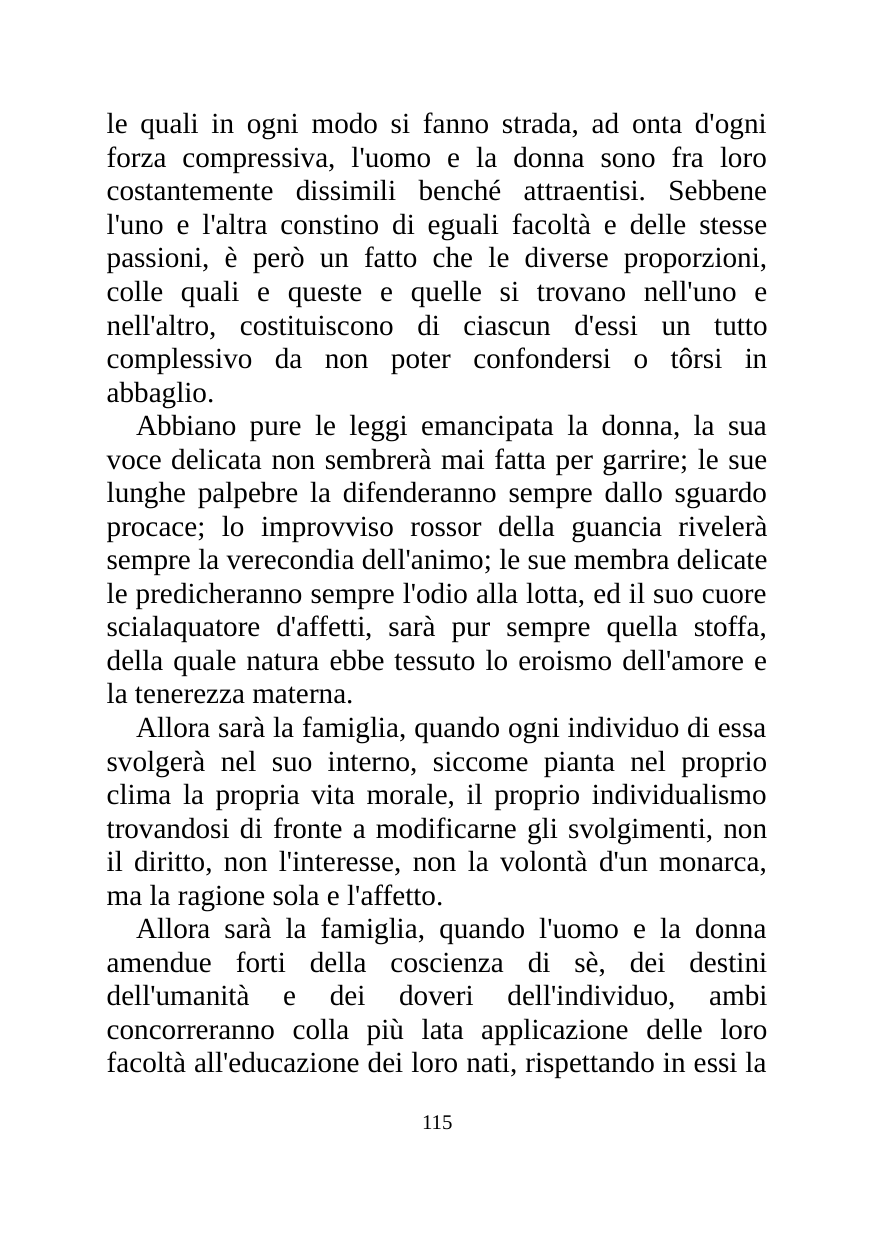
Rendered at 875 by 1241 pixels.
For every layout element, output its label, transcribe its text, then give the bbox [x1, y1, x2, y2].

text Allora sarà la famiglia, quando ogni individuo di essa svolgerà nel suo interno, siccome pianta nel proprio clima la propria vita morale, il proprio individualismo trovandosi di fronte a modificarne gli svolgimenti, non il diritto, non l'interesse, non la volontà d'un monarca, ma la ragione sola e l'affetto. [106, 710, 768, 911]
text Abbiano pure le leggi emancipata la donna, la sua voce delicata non sembrerà mai fatta per garrire; le sue lunghe palpebre la difenderanno sempre dallo sguardo procace; lo improvviso rossor della guancia rivelerà sempre la verecondia dell'animo; le sue membra delicate le predicheranno sempre l'odio alla lotta, ed il suo cuore scialaquatore d'affetti, sarà pur sempre quella stoffa, della quale natura ebbe tessuto lo eroismo dell'amore e la tenerezza materna. [106, 408, 768, 710]
text le quali in ogni modo si fanno strada, ad onta d'ogni forza compressiva, l'uomo e la donna sono fra loro costantemente dissimili benché attraentisi. Sebbene l'uno e l'altra constino di eguali facoltà e delle stesse passioni, è però un fatto che le diverse proporzioni, colle quali e queste e quelle si trovano nell'uno e nell'altro, costituiscono di ciascun d'essi un tutto complessivo da non poter confondersi o tôrsi in abbaglio. [106, 106, 768, 408]
text Allora sarà la famiglia, quando l'uomo e la donna amendue forti della coscienza di sè, dei destini dell'umanità e dei doveri dell'individuo, ambi concorreranno colla più lata applicazione delle loro facoltà all'educazione dei loro nati, rispettando in essi la [106, 911, 768, 1079]
